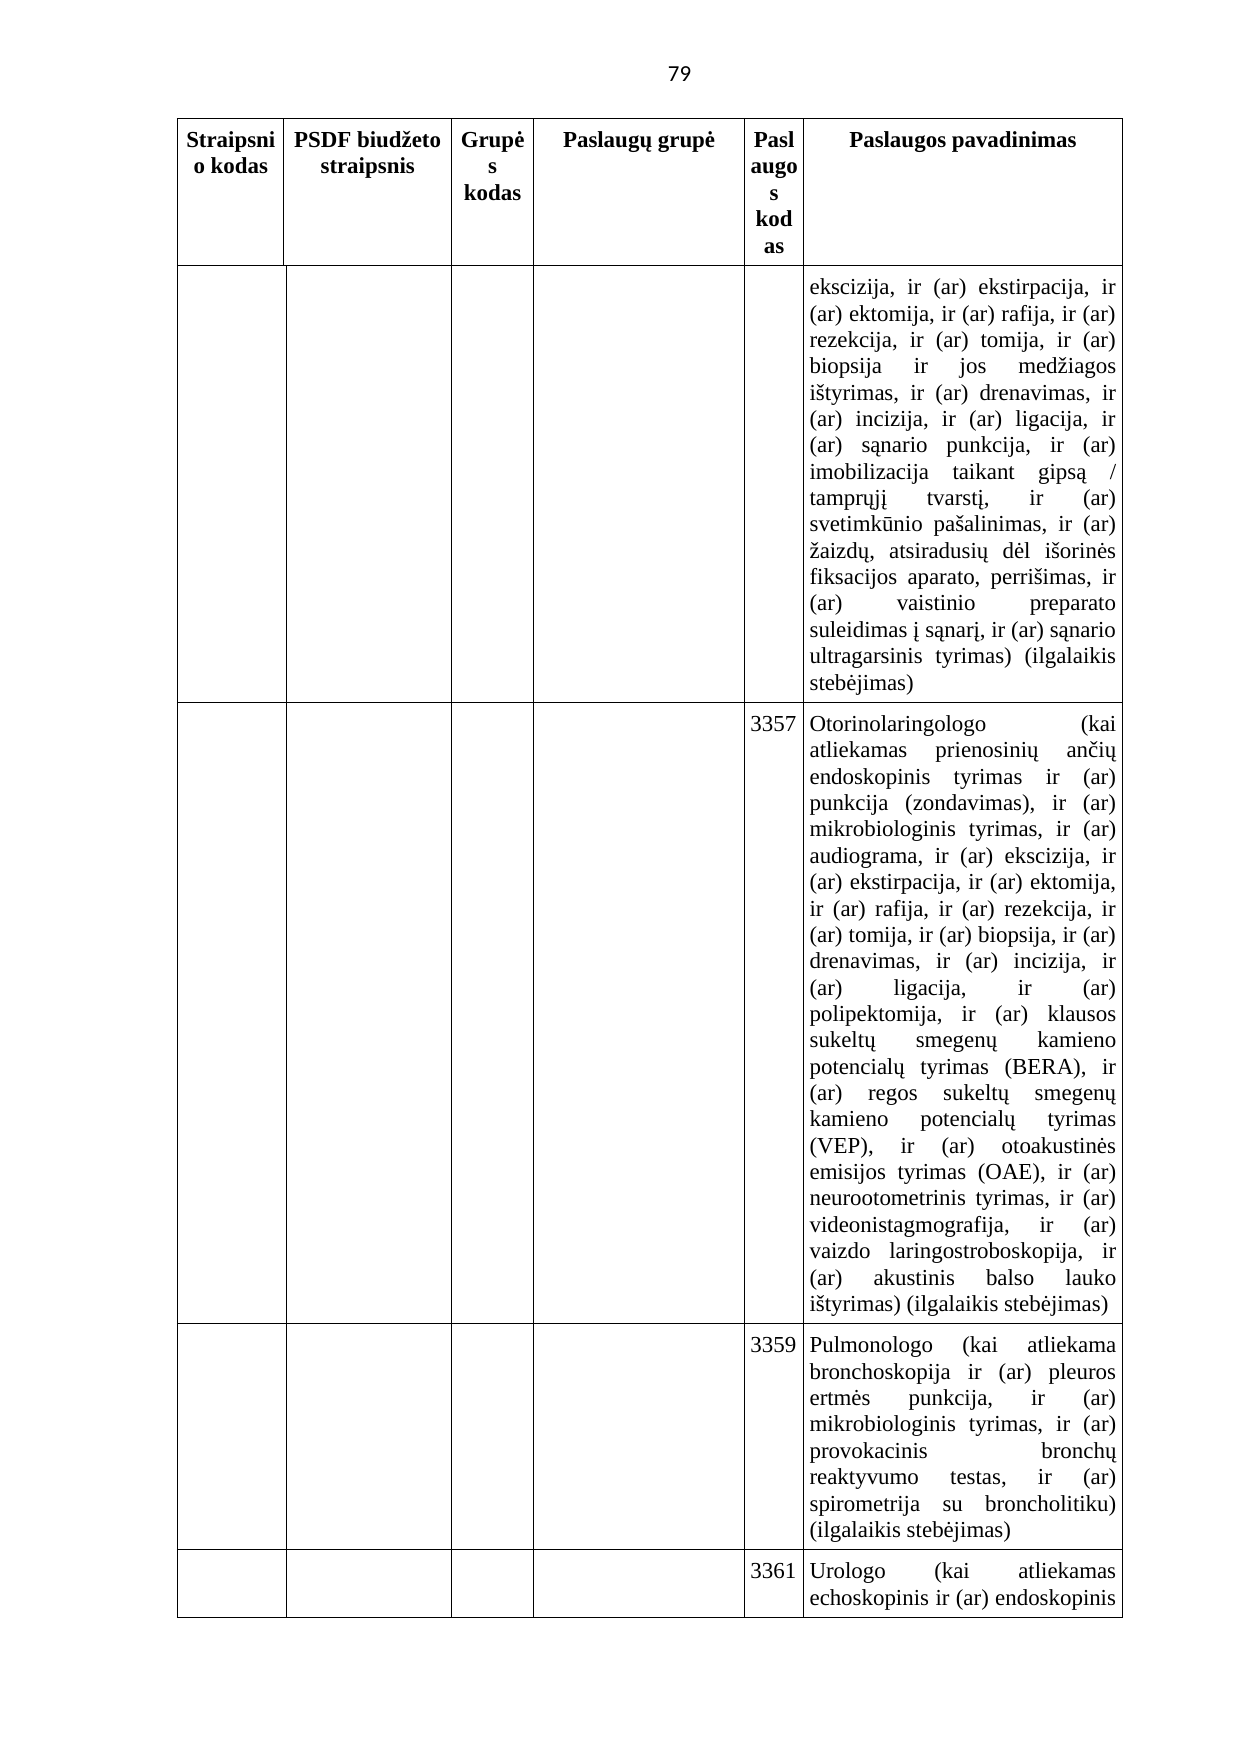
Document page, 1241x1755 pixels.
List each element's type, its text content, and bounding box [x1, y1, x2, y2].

table_header Grupės kodas [452, 119, 533, 265]
table_header Paslaugų grupė [534, 119, 744, 265]
table_cell [452, 703, 533, 1323]
table_cell [534, 1324, 744, 1549]
table_header Straipsnio kodas [178, 119, 283, 265]
table_cell [178, 1550, 286, 1617]
table_cell Otorinolaringologo (kai atliekamas prienosinių ančių endoskopinis tyrimas ir (ar) punkcija (zondavimas), ir (ar) mikrobiologinis tyrimas, ir (ar) audiograma, ir (ar) ekscizija, ir (ar) ekstirpacija, ir (ar) ektomija, ir (ar) rafija, ir (ar) rezekcija, ir (ar) tomija, ir (ar) biopsija, ir (ar) drenavimas, ir (ar) incizija, ir (ar) ligacija, ir (ar) polipektomija, ir (ar) klausos sukeltų smegenų kamieno potencialų tyrimas (BERA), ir (ar) regos sukeltų smegenų kamieno potencialų tyrimas (VEP), ir (ar) otoakustinės emisijos tyrimas (OAE), ir (ar) neurootometrinis tyrimas, ir (ar) videonistagmografija, ir (ar) vaizdo laringostroboskopija, ir (ar) akustinis balso lauko ištyrimas) (ilgalaikis stebėjimas) [804, 703, 1122, 1323]
table_cell [452, 266, 533, 702]
table_cell [287, 1550, 451, 1617]
table_cell [452, 1550, 533, 1617]
table_cell [178, 703, 286, 1323]
table_cell [534, 266, 744, 702]
table_cell 3357 [745, 703, 803, 1323]
table_cell [178, 266, 286, 702]
table_cell Pulmonologo (kai atliekama bronchoskopija ir (ar) pleuros ertmės punkcija, ir (ar) mikrobiologinis tyrimas, ir (ar) provokacinis bronchų reaktyvumo testas, ir (ar) spirometrija su broncholitiku) (ilgalaikis stebėjimas) [804, 1324, 1122, 1549]
table_cell [534, 703, 744, 1323]
table_header Paslaugos kodas [745, 119, 803, 265]
table_cell [452, 1324, 533, 1549]
table_cell [745, 266, 803, 702]
table_cell 3361 [745, 1550, 803, 1617]
table_cell Urologo (kai atliekamas echoskopinis ir (ar) endoskopinis [804, 1550, 1122, 1617]
table_cell 3359 [745, 1324, 803, 1549]
table_header PSDF biudžeto straipsnis [284, 119, 451, 265]
table_cell [178, 1324, 286, 1549]
table_cell ekscizija, ir (ar) ekstirpacija, ir (ar) ektomija, ir (ar) rafija, ir (ar) rezekcija, ir (ar) tomija, ir (ar) biopsija ir jos medžiagos ištyrimas, ir (ar) drenavimas, ir (ar) incizija, ir (ar) ligacija, ir (ar) sąnario punkcija, ir (ar) imobilizacija taikant gipsą / tamprųjį tvarstį, ir (ar) svetimkūnio pašalinimas, ir (ar) žaizdų, atsiradusių dėl išorinės fiksacijos aparato, perrišimas, ir (ar) vaistinio preparato suleidimas į sąnarį, ir (ar) sąnario ultragarsinis tyrimas) (ilgalaikis stebėjimas) [804, 266, 1122, 702]
table_cell [287, 266, 451, 702]
table_header Paslaugos pavadinimas [804, 119, 1122, 265]
table_cell [287, 1324, 451, 1549]
table_cell [534, 1550, 744, 1617]
table_cell [287, 703, 451, 1323]
